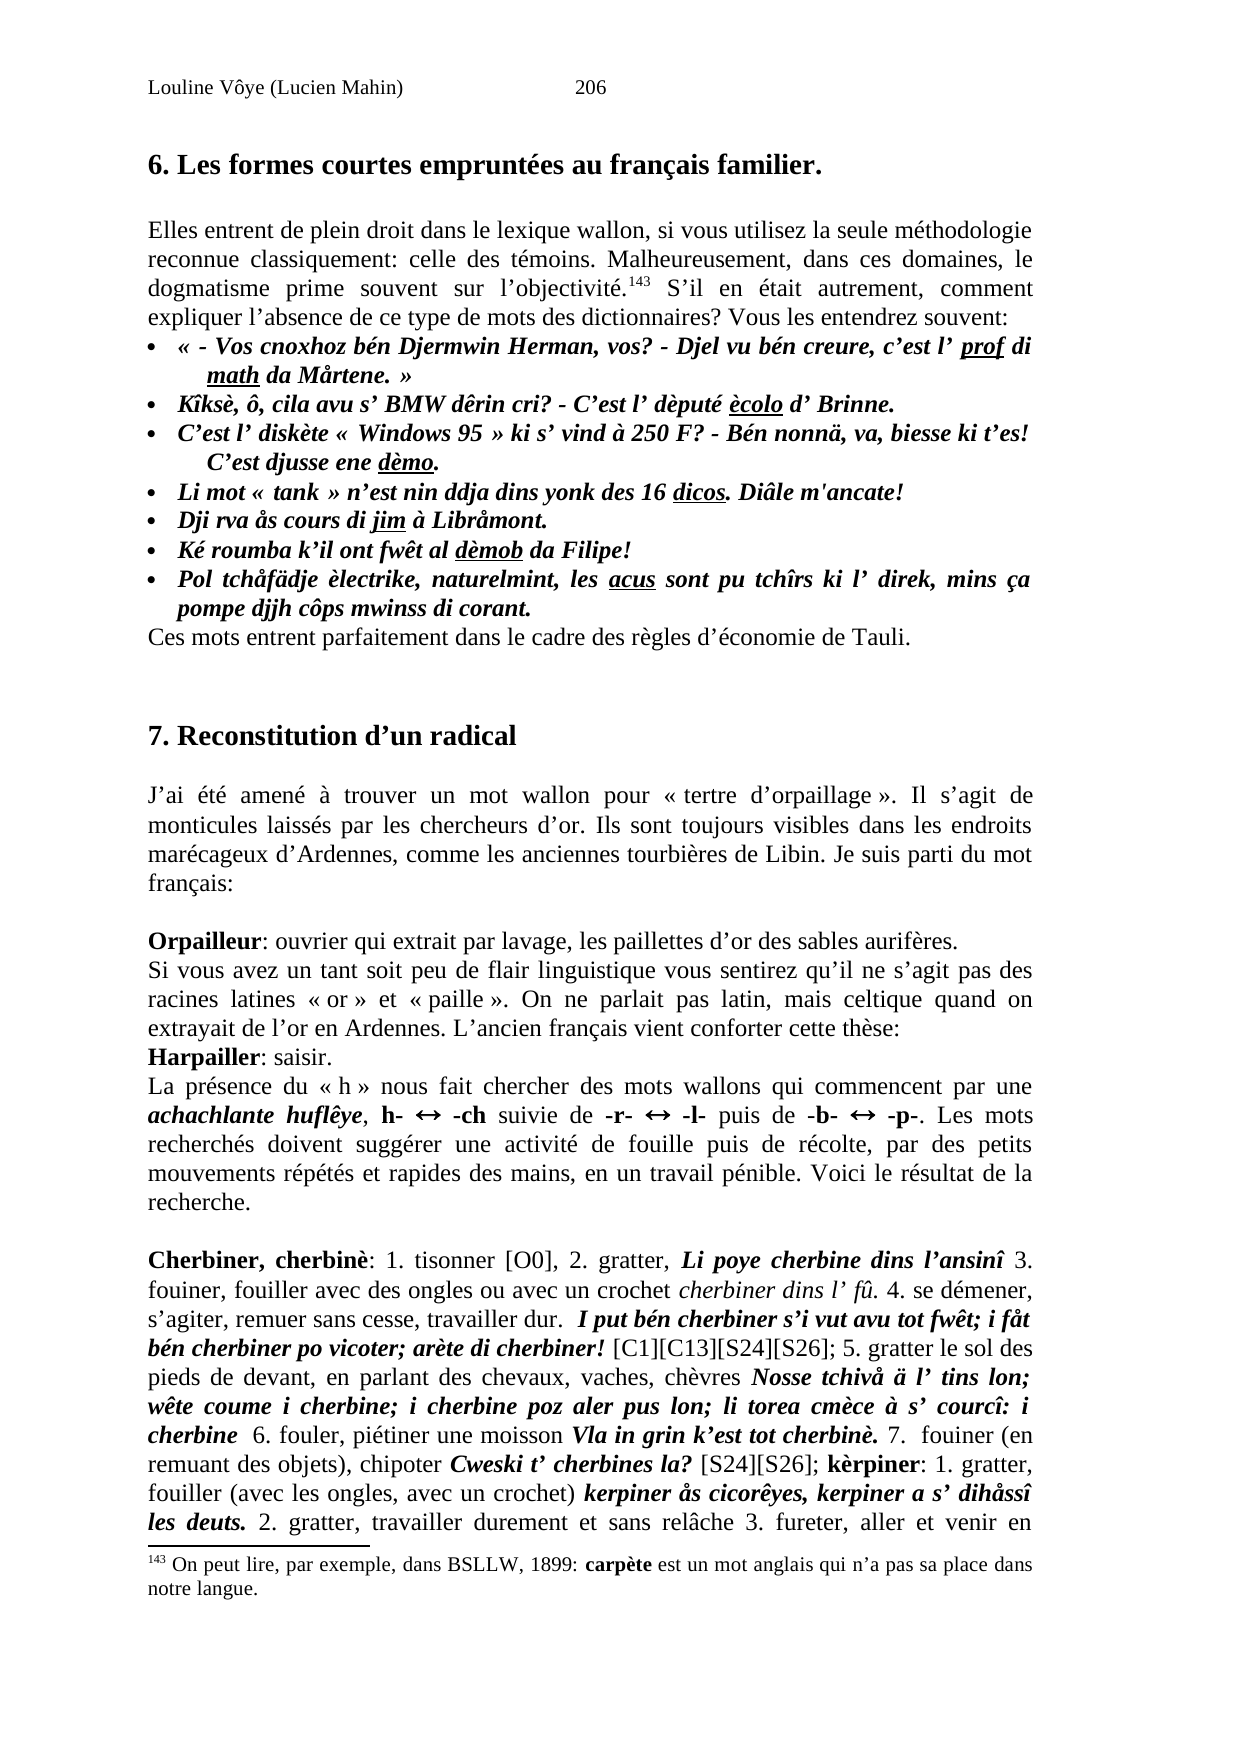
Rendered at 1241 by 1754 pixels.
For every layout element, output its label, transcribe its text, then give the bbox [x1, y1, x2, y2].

text Cherbiner, cherbinè: 1. tisonner [O0], 2. gratter, Li poye cherbine dins l’ansinî 3. fouiner, fouiller avec des ongles ou avec un crochet cherbiner dins l’ fû. 4. se démener, s’agiter, remuer sans cesse, travailler dur. I put bén cherbiner s’i vut avu tot fwêt; i fåt bén cherbiner po vicoter; arète di cherbiner! [C1][C13][S24][S26]; 5. gratter le sol des pieds de devant, en parlant des chevaux, vaches, chèvres Nosse tchivå ä l’ tins lon; wête coume i cherbine; i cherbine poz aler pus lon; li torea cmèce à s’ courcî: i cherbine 6. fouler, piétiner une moisson Vla in grin k’est tot cherbinè. 7. fouiner (en remuant des objets), chipoter Cweski t’ cherbines la? [S24][S26]; kèrpiner: 1. gratter, fouiller (avec les ongles, avec un crochet) kerpiner ås cicorêyes, kerpiner a s’ dihåssî les deuts. 2. gratter, travailler durement et sans relâche 3. fureter, aller et venir en [148, 1245, 1033, 1536]
text 7. Reconstitution d’un radical [148, 718, 1033, 751]
text Si vous avez un tant soit peu de flair linguistique vous sentirez qu’il ne s’agit pas des racines latines « or » et « paille ». On ne parlait pas latin, mais celtique quand on extrayait de l’or en Ardennes. L’ancien français vient conforter cette thèse: [148, 955, 1033, 1042]
list C’est l’ diskète « Windows 95 » ki s’ vind à 250 F? - Bén nonnä, va, biesse ki t’es! C’est djusse ene dèmo. [148, 418, 1033, 476]
list Li mot « tank » n’est nin ddja dins yonk des 16 dicos. Diâle m'ancate! [148, 476, 1033, 505]
list Pol tchåfädje èlectrike, naturelmint, les acus sont pu tchîrs ki l’ direk, mins ça pompe djjh côps mwinss di corant. [148, 563, 1033, 622]
list « - Vos cnoxhoz bén Djermwin Herman, vos? - Djel vu bén creure, c’est l’ prof di math da Mårtene. » [148, 331, 1033, 389]
list Ké roumba k’il ont fwêt al dèmob da Filipe! [148, 534, 1033, 563]
text Ces mots entrent parfaitement dans le cadre des règles d’économie de Tauli. [148, 622, 1033, 651]
text Harpailler: saisir. [148, 1042, 1033, 1071]
list Kîksè, ô, cila avu s’ BMW dêrin cri? - C’est l’ dèputé ècolo d’ Brinne. [148, 389, 1033, 418]
text On peut lire, par exemple, dans BSLLW, 1899: carpète est un mot anglais qui n’a pas sa place dans notre langue. [148, 1552, 1033, 1600]
text 6. Les formes courtes empruntées au français familier. [148, 148, 1033, 181]
text J’ai été amené à trouver un mot wallon pour « tertre d’orpaillage ». Il s’agit de monticules laissés par les chercheurs d’or. Ils sont toujours visibles dans les endroits marécageux d’Ardennes, comme les anciennes tourbières de Libin. Je suis parti du mot français: [148, 780, 1033, 897]
list Dji rva ås cours di jim à Libråmont. [148, 505, 1033, 534]
text Orpailleur: ouvrier qui extrait par lavage, les paillettes d’or des sables aurifères. [148, 926, 1033, 955]
text La présence du « h » nous fait chercher des mots wallons qui commencent par une achachlante huflêye, h- « -ch suivie de -r- « -l- puis de -b- « -p-. Les mots recherchés doivent suggérer une activité de fouille puis de récolte, par des petits mouvements répétés et rapides des mains, en un travail pénible. Voici le résultat de la recherche. [148, 1071, 1033, 1216]
text Elles entrent de plein droit dans le lexique wallon, si vous utilisez la seule méthodologie reconnue classiquement: celle des témoins. Malheureusement, dans ces domaines, le dogmatisme prime souvent sur l’objectivité. S’il en était autrement, comment expliquer l’absence de ce type de mots des dictionnaires? Vous les entendrez souvent: [148, 215, 1033, 331]
